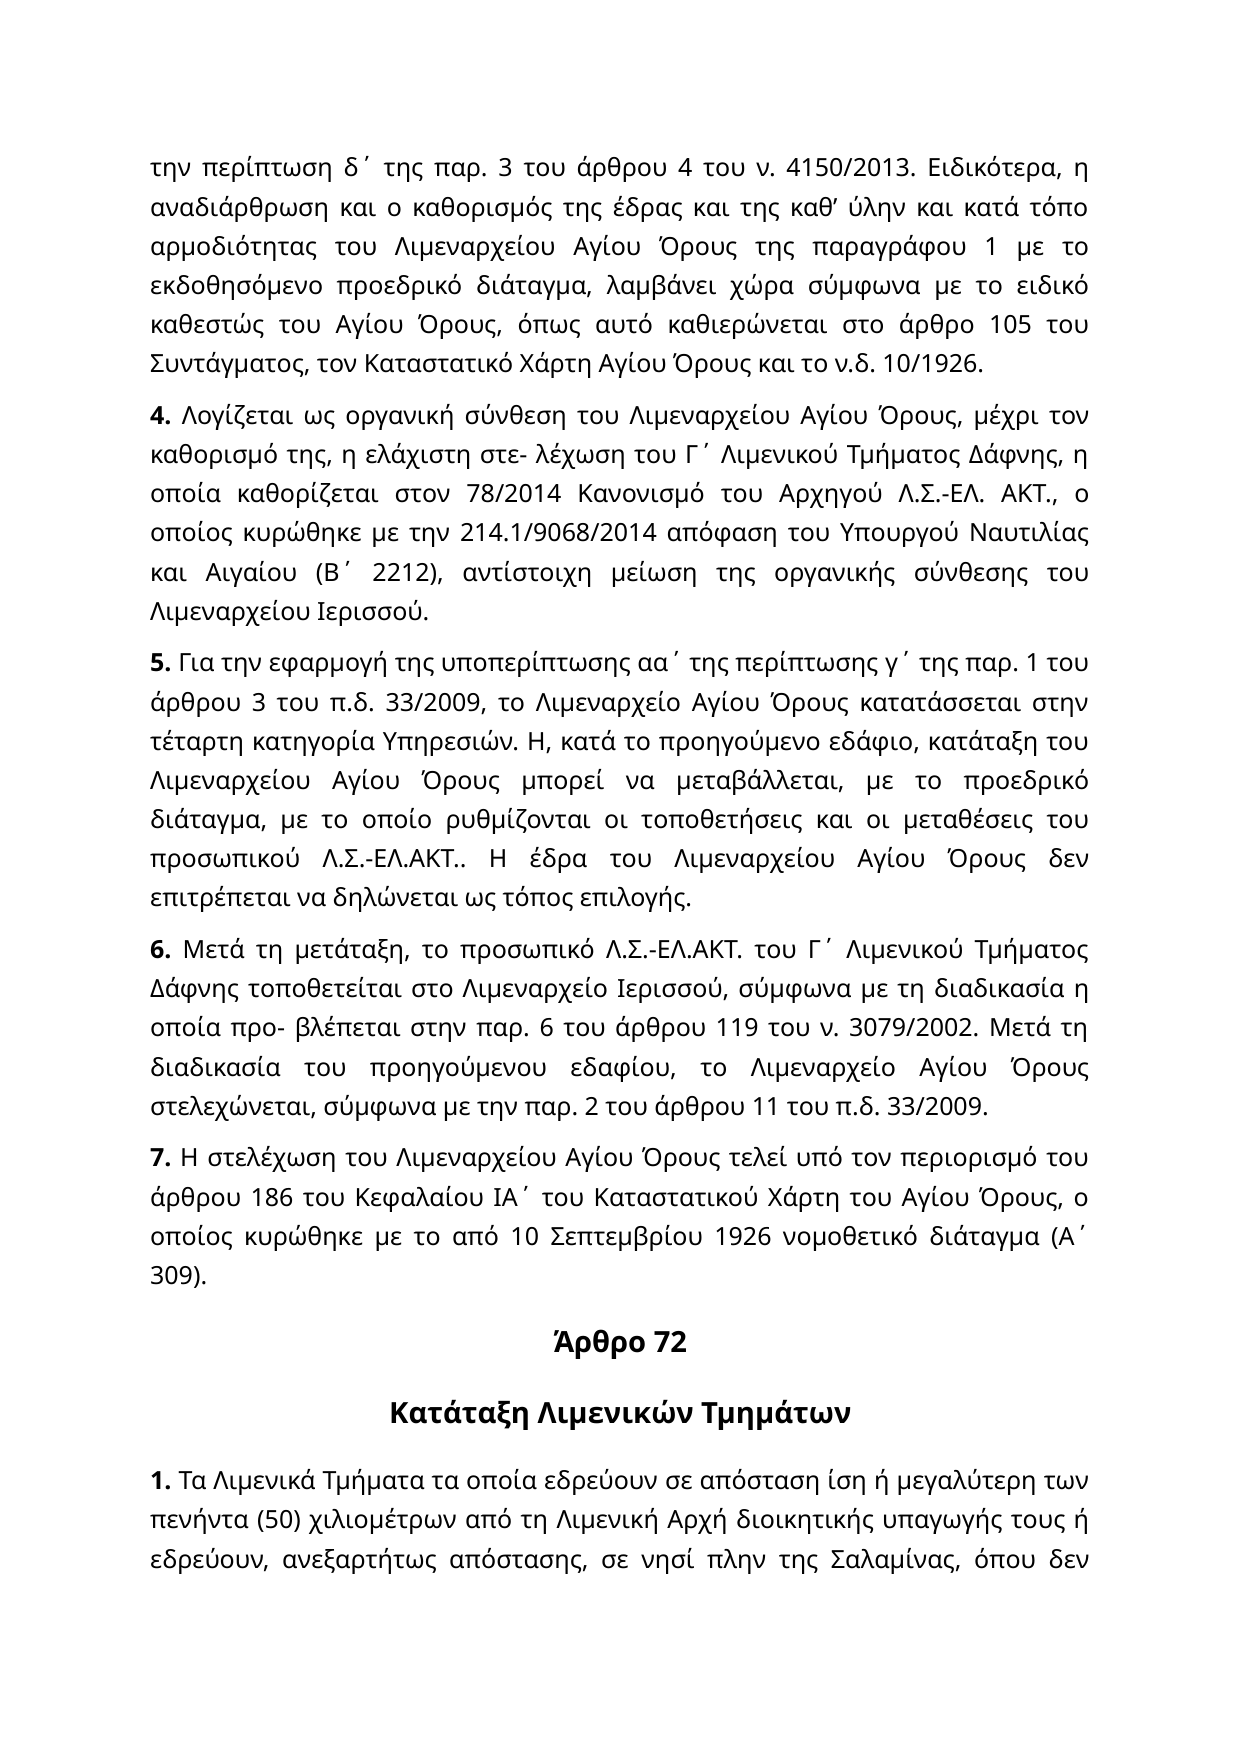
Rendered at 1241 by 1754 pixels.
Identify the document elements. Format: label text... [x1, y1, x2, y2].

text 4. Λογίζεται ως οργανική σύνθεση του Λιμεναρχείου Αγίου Όρους, μέχρι τον καθορισμό της, η ελάχιστη στε- λέχωση του Γ΄ Λιμενικού Τμήματος Δάφνης, η οποία καθορίζεται στον 78/2014 Κανονισμό του Αρχηγού Λ.Σ.-ΕΛ. ΑΚΤ., ο οποίος κυρώθηκε με την 214.1/9068/2014 απόφαση του Υπουργού Ναυτιλίας και Αιγαίου (Β΄ 2212), αντίστοιχη μείωση της οργανικής σύνθεσης του Λιμεναρχείου Ιερισσού. [150, 397, 1090, 627]
text 7. Η στελέχωση του Λιμεναρχείου Αγίου Όρους τελεί υπό τον περιορισμό του άρθρου 186 του Κεφαλαίου ΙΑ΄ του Καταστατικού Χάρτη του Αγίου Όρους, ο οποίος κυρώθηκε με το από 10 Σεπτεμβρίου 1926 νομοθετικό διάταγμα (Α΄ 309). [150, 1140, 1090, 1292]
subtitle Κατάταξη Λιμενικών Τμημάτων [150, 1392, 1090, 1432]
text 6. Μετά τη μετάταξη, το προσωπικό Λ.Σ.-ΕΛ.ΑΚΤ. του Γ΄ Λιμενικού Τμήματος Δάφνης τοποθετείται στο Λιμεναρχείο Ιερισσού, σύμφωνα με τη διαδικασία η οποία προ- βλέπεται στην παρ. 6 του άρθρου 119 του ν. 3079/2002. Μετά τη διαδικασία του προηγούμενου εδαφίου, το Λιμεναρχείο Αγίου Όρους στελεχώνεται, σύμφωνα με την παρ. 2 του άρθρου 11 του π.δ. 33/2009. [150, 932, 1090, 1122]
text την περίπτωση δ΄ της παρ. 3 του άρθρου 4 του ν. 4150/2013. Ειδικότερα, η αναδιάρθρωση και ο καθορισμός της έδρας και της καθ’ ύλην και κατά τόπο αρμοδιότητας του Λιμεναρχείου Αγίου Όρους της παραγράφου 1 με το εκδοθησόμενο προεδρικό διάταγμα, λαμβάνει χώρα σύμφωνα με το ειδικό καθεστώς του Αγίου Όρους, όπως αυτό καθιερώνεται στο άρθρο 105 του Συντάγματος, τον Καταστατικό Χάρτη Αγίου Όρους και το ν.δ. 10/1926. [150, 150, 1090, 380]
subtitle Άρθρο 72 [150, 1322, 1090, 1361]
text 5. Για την εφαρμογή της υποπερίπτωσης αα΄ της περίπτωσης γ΄ της παρ. 1 του άρθρου 3 του π.δ. 33/2009, το Λιμεναρχείο Αγίου Όρους κατατάσσεται στην τέταρτη κατηγορία Υπηρεσιών. Η, κατά το προηγούμενο εδάφιο, κατάταξη του Λιμεναρχείου Αγίου Όρους μπορεί να μεταβάλλεται, με το προεδρικό διάταγμα, με το οποίο ρυθμίζονται οι τοποθετήσεις και οι μεταθέσεις του προσωπικού Λ.Σ.-ΕΛ.ΑΚΤ.. Η έδρα του Λιμεναρχείου Αγίου Όρους δεν επιτρέπεται να δηλώνεται ως τόπος επιλογής. [150, 645, 1090, 914]
text 1. Τα Λιμενικά Τμήματα τα οποία εδρεύουν σε απόσταση ίση ή μεγαλύτερη των πενήντα (50) χιλιομέτρων από τη Λιμενική Αρχή διοικητικής υπαγωγής τους ή εδρεύουν, ανεξαρτήτως απόστασης, σε νησί πλην της Σαλαμίνας, όπου δεν [150, 1463, 1090, 1575]
